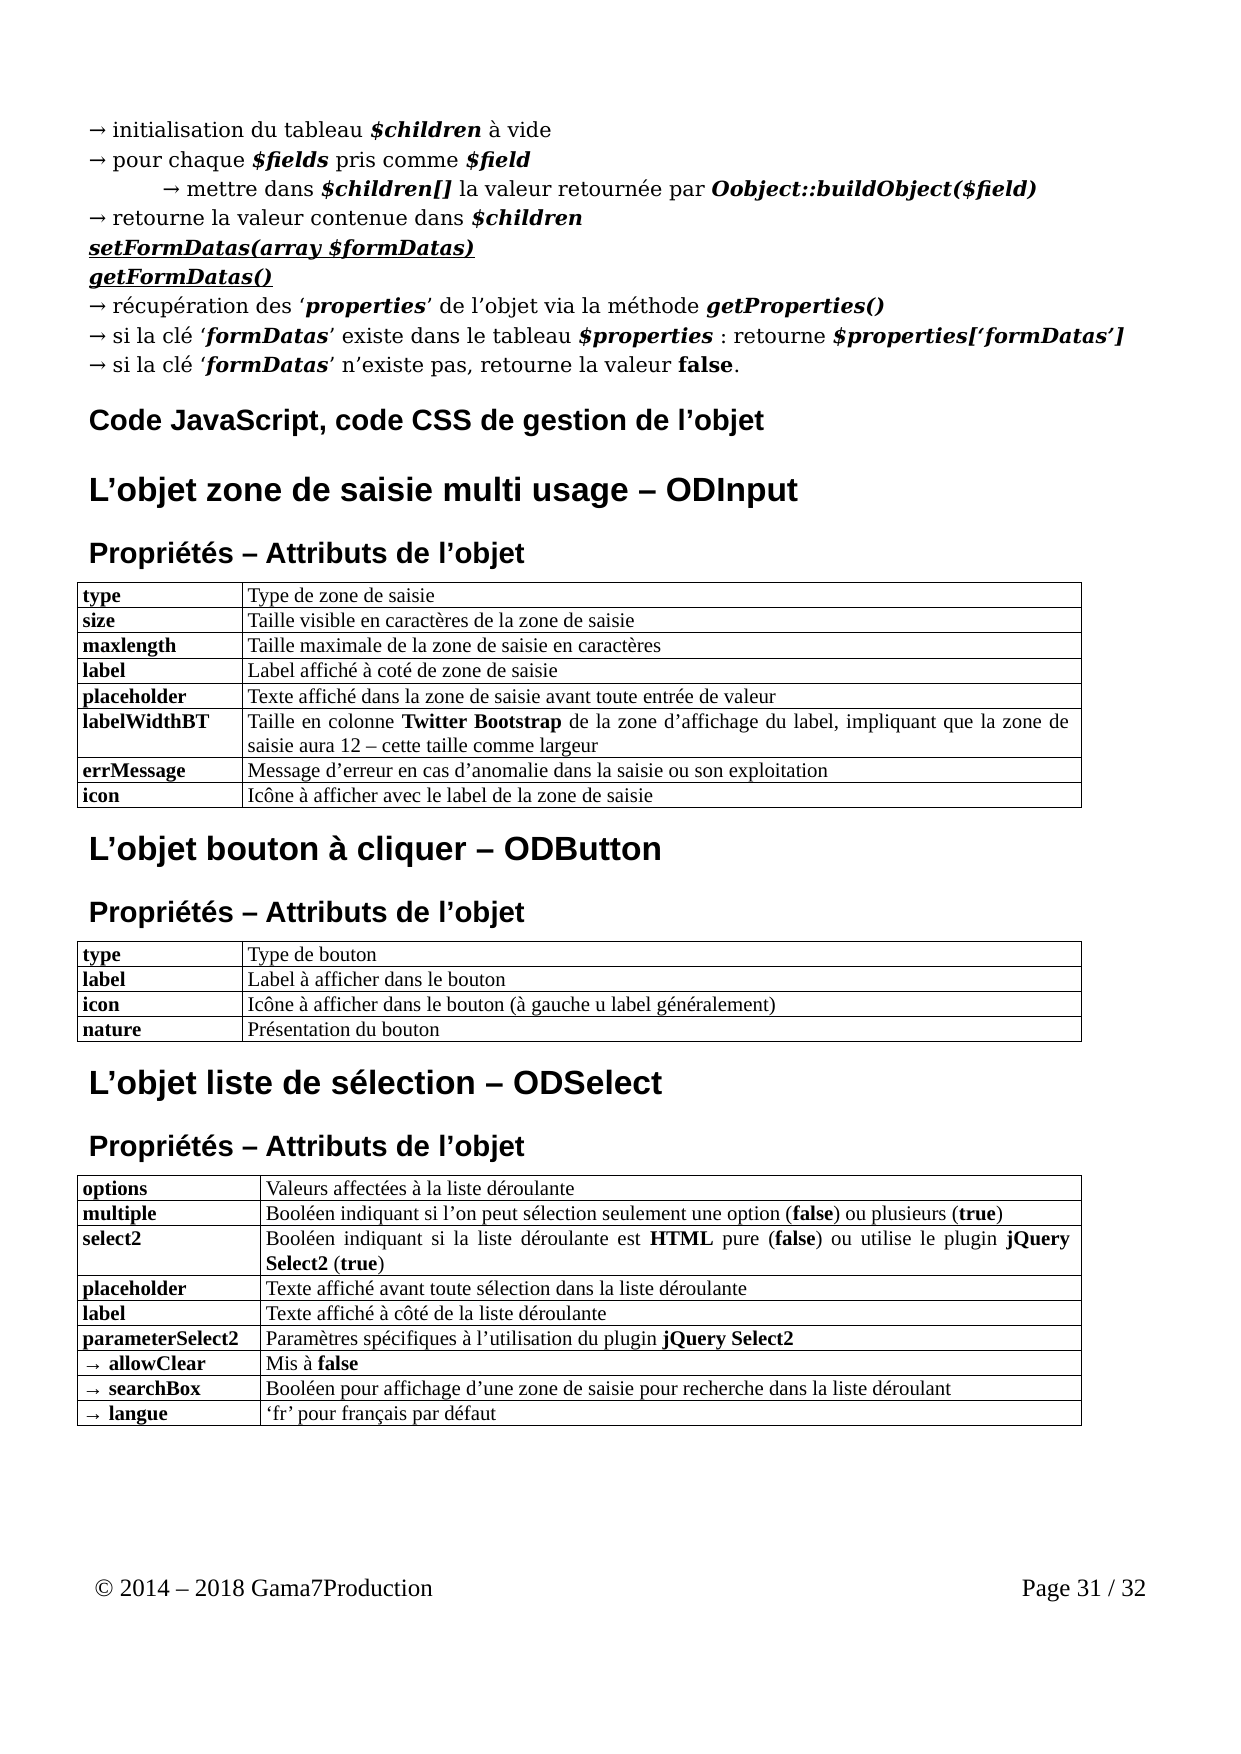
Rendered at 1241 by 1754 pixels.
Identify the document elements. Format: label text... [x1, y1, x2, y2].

text → retourne la valeur contenue dans $children [88, 206, 1152, 231]
table_header Type de zone de saisie [243, 583, 1081, 607]
table_cell Paramètres spécifiques à l’utilisation du plugin jQuery Select2 [261, 1326, 1081, 1350]
subtitle L’objet liste de sélection – ODSelect [88, 1063, 1152, 1102]
table_cell Booléen indiquant si l’on peut sélection seulement une option (false) ou plusieurs (true) [261, 1201, 1081, 1225]
table_header type [78, 942, 242, 966]
table_cell icon [78, 992, 242, 1016]
table_cell Label affiché à coté de zone de saisie [243, 659, 1081, 682]
text → récupération des ‘properties’ de l’objet via la méthode getProperties() [88, 294, 1152, 319]
text → si la clé ‘formDatas’ n’existe pas, retourne la valeur false. [88, 353, 1152, 378]
text setFormDatas(array $formDatas) [88, 236, 1152, 260]
table_cell placeholder [78, 1276, 260, 1299]
table_cell Label à afficher dans le bouton [243, 967, 1081, 991]
table_cell Message d’erreur en cas d’anomalie dans la saisie ou son exploitation [243, 758, 1081, 782]
text → mettre dans $children[] la valeur retournée par Oobject::buildObject($field) [88, 177, 1152, 201]
table_cell select2 [78, 1226, 260, 1274]
table_header Valeurs affectées à la liste déroulante [261, 1176, 1081, 1200]
table_cell size [78, 608, 242, 632]
table_header Type de bouton [243, 942, 1081, 966]
table_cell Taille en colonne Twitter Bootstrap de la zone d’affichage du label, impliquant que la zone de saisie aura 12 – cette taille comme largeur [243, 709, 1081, 757]
table_cell Mis à false [261, 1351, 1081, 1375]
table_cell Booléen pour affichage d’une zone de saisie pour recherche dans la liste déroulant [261, 1376, 1081, 1400]
table_cell labelWidthBT [78, 709, 242, 757]
table_cell ‘fr’ pour français par défaut [261, 1401, 1081, 1425]
table_header options [78, 1176, 260, 1200]
table_cell placeholder [78, 684, 242, 708]
subtitle L’objet zone de saisie multi usage – ODInput [88, 470, 1152, 509]
table_cell Présentation du bouton [243, 1017, 1081, 1041]
table_cell errMessage [78, 758, 242, 782]
subtitle Propriétés – Attributs de l’objet [88, 894, 1152, 928]
text → initialisation du tableau $children à vide [88, 118, 1152, 143]
table_header type [78, 583, 242, 607]
table_cell nature [78, 1017, 242, 1041]
table_cell multiple [78, 1201, 260, 1225]
subtitle Propriétés – Attributs de l’objet [88, 536, 1152, 569]
subtitle Code JavaScript, code CSS de gestion de l’objet [88, 403, 1152, 437]
text getFormDatas() [88, 265, 1152, 289]
table_cell maxlength [78, 633, 242, 657]
table_cell label [78, 1301, 260, 1325]
table_cell Taille maximale de la zone de saisie en caractères [243, 633, 1081, 657]
text → si la clé ‘formDatas’ existe dans le tableau $properties : retourne $properties[‘formDatas’] [88, 324, 1152, 348]
table_cell parameterSelect2 [78, 1326, 260, 1350]
table_cell Taille visible en caractères de la zone de saisie [243, 608, 1081, 632]
subtitle Propriétés – Attributs de l’objet [88, 1129, 1152, 1163]
text → pour chaque $fields pris comme $field [88, 147, 1152, 172]
table_cell Icône à afficher avec le label de la zone de saisie [243, 783, 1081, 807]
table_cell Booléen indiquant si la liste déroulante est HTML pure (false) ou utilise le plugin jQuery Select2 (true) [261, 1226, 1081, 1274]
table_cell label [78, 967, 242, 991]
table_cell → searchBox [78, 1376, 260, 1400]
table_cell Texte affiché dans la zone de saisie avant toute entrée de valeur [243, 684, 1081, 708]
subtitle L’objet bouton à cliquer – ODButton [88, 829, 1152, 867]
table_cell label [78, 659, 242, 682]
table_cell icon [78, 783, 242, 807]
table_cell → allowClear [78, 1351, 260, 1375]
table_cell → langue [78, 1401, 260, 1425]
table_cell Texte affiché à côté de la liste déroulante [261, 1301, 1081, 1325]
table_cell Icône à afficher dans le bouton (à gauche u label généralement) [243, 992, 1081, 1016]
table_cell Texte affiché avant toute sélection dans la liste déroulante [261, 1276, 1081, 1299]
